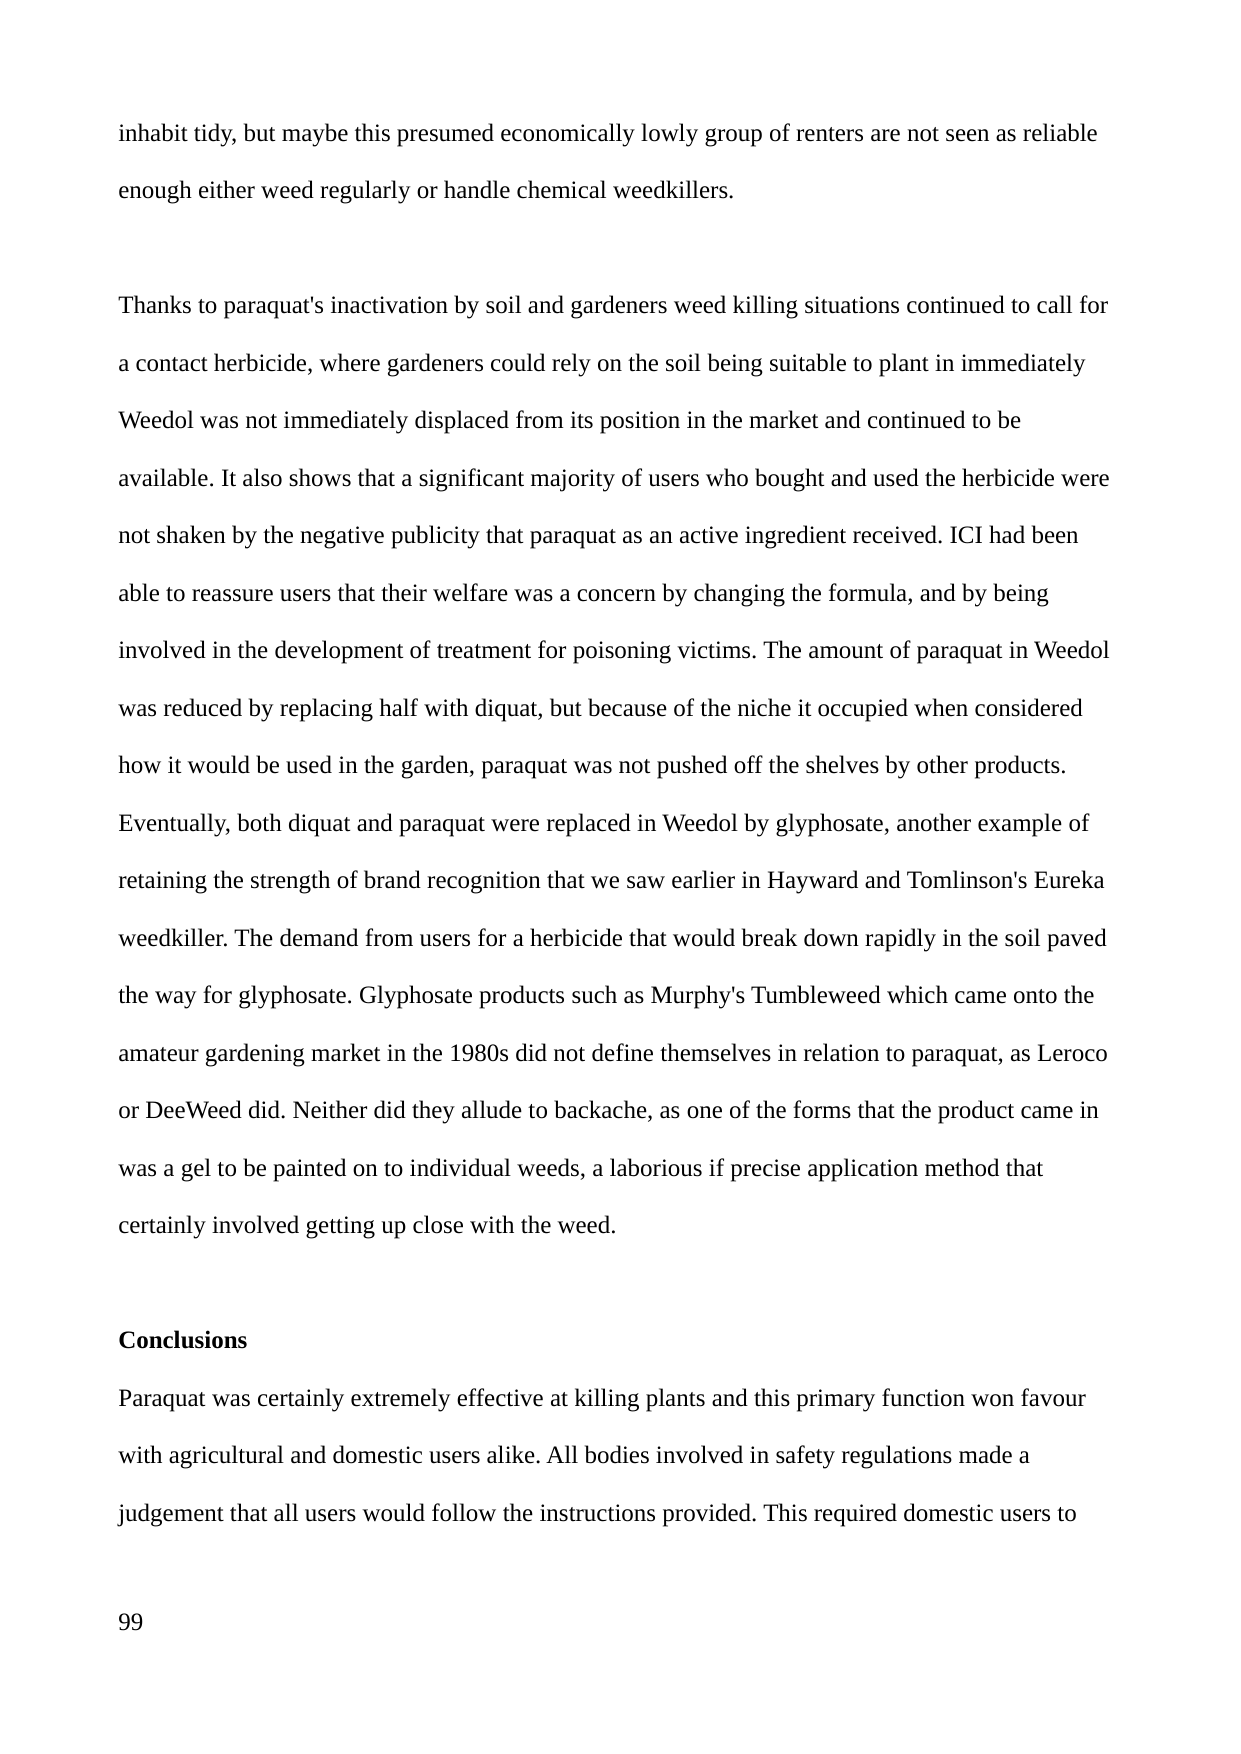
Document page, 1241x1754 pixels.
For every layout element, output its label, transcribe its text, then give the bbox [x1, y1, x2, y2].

text Conclusions [118, 1326, 1122, 1354]
text inhabit tidy, but maybe this presumed economically lowly group of renters are not seen as reliable enough either weed regularly or handle chemical weedkillers. [118, 118, 1122, 204]
text Thanks to paraquat's inactivation by soil and gardeners weed killing situations continued to call for a contact herbicide, where gardeners could rely on the soil being suitable to plant in immediately Weedol was not immediately displaced from its position in the market and continued to be available. It also shows that a significant majority of users who bought and used the herbicide were not shaken by the negative publicity that paraquat as an active ingredient received. ICI had been able to reassure users that their welfare was a concern by changing the formula, and by being involved in the development of treatment for poisoning victims. The amount of paraquat in Weedol was reduced by replacing half with diquat, but because of the niche it occupied when considered how it would be used in the garden, paraquat was not pushed off the shelves by other products. Eventually, both diquat and paraquat were replaced in Weedol by glyphosate, another example of retaining the strength of brand recognition that we saw earlier in Hayward and Tomlinson's Eureka weedkiller. The demand from users for a herbicide that would break down rapidly in the soil paved the way for glyphosate. Glyphosate products such as Murphy's Tumbleweed which came onto the amateur gardening market in the 1980s did not define themselves in relation to paraquat, as Leroco or DeeWeed did. Neither did they allude to backache, as one of the forms that the product came in was a gel to be painted on to individual weeds, a laborious if precise application method that certainly involved getting up close with the weed. [118, 291, 1122, 1239]
text Paraquat was certainly extremely effective at killing plants and this primary function won favour with agricultural and domestic users alike. All bodies involved in safety regulations made a judgement that all users would follow the instructions provided. This required domestic users to [118, 1383, 1122, 1527]
